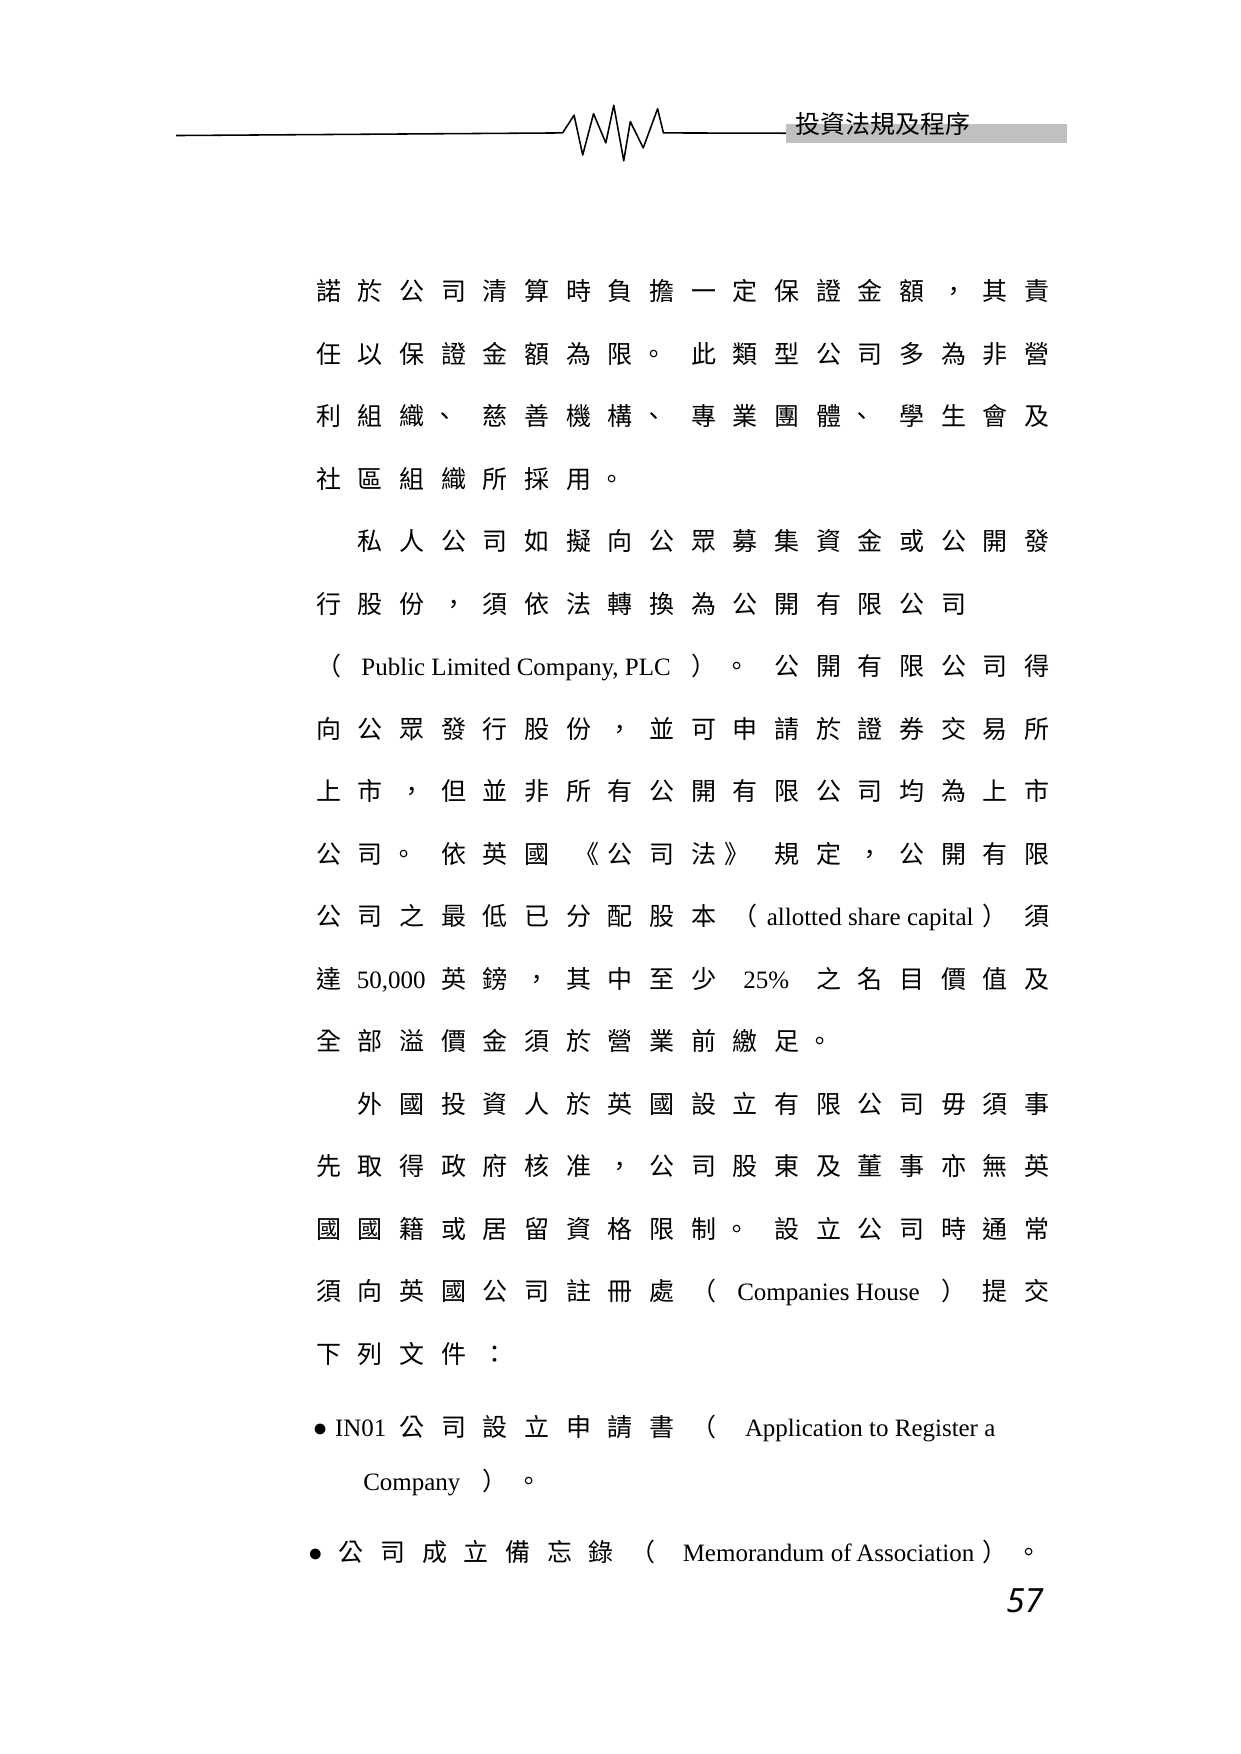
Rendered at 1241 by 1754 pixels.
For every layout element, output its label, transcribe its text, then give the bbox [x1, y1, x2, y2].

text 外國投資人於英國設立有限公司毋須事先取得政府核准，公司股東及董事亦無英國國籍或居留資格限制。設立公司時通常須向英國公司註冊處（Companies House）提交下列文件： [281, 1063, 1058, 1375]
text 諾於公司清算時負擔一定保證金額，其責任以保證金額為限。此類型公司多為非營利組織、慈善機構、專業團體、學生會及社區組織所採用。 [281, 250, 1058, 500]
text 私人公司如擬向公眾募集資金或公開發行股份，須依法轉換為公開有限公司（Public Limited Company, PLC）。公開有限公司得向公眾發行股份，並可申請於證券交易所上市，但並非所有公開有限公司均為上市公司。依英國《公司法》規定，公開有限公司之最低已分配股本（allotted share capital）須達50,000英鎊，其中至少25%之名目價值及全部溢價金須於營業前繳足。 [281, 500, 1058, 1063]
text ● 公司成立備忘錄（Memorandum of Association）。 [281, 1500, 1058, 1563]
text ● IN01公司設立申請書（Application to Register a Company）。 [281, 1375, 1058, 1500]
